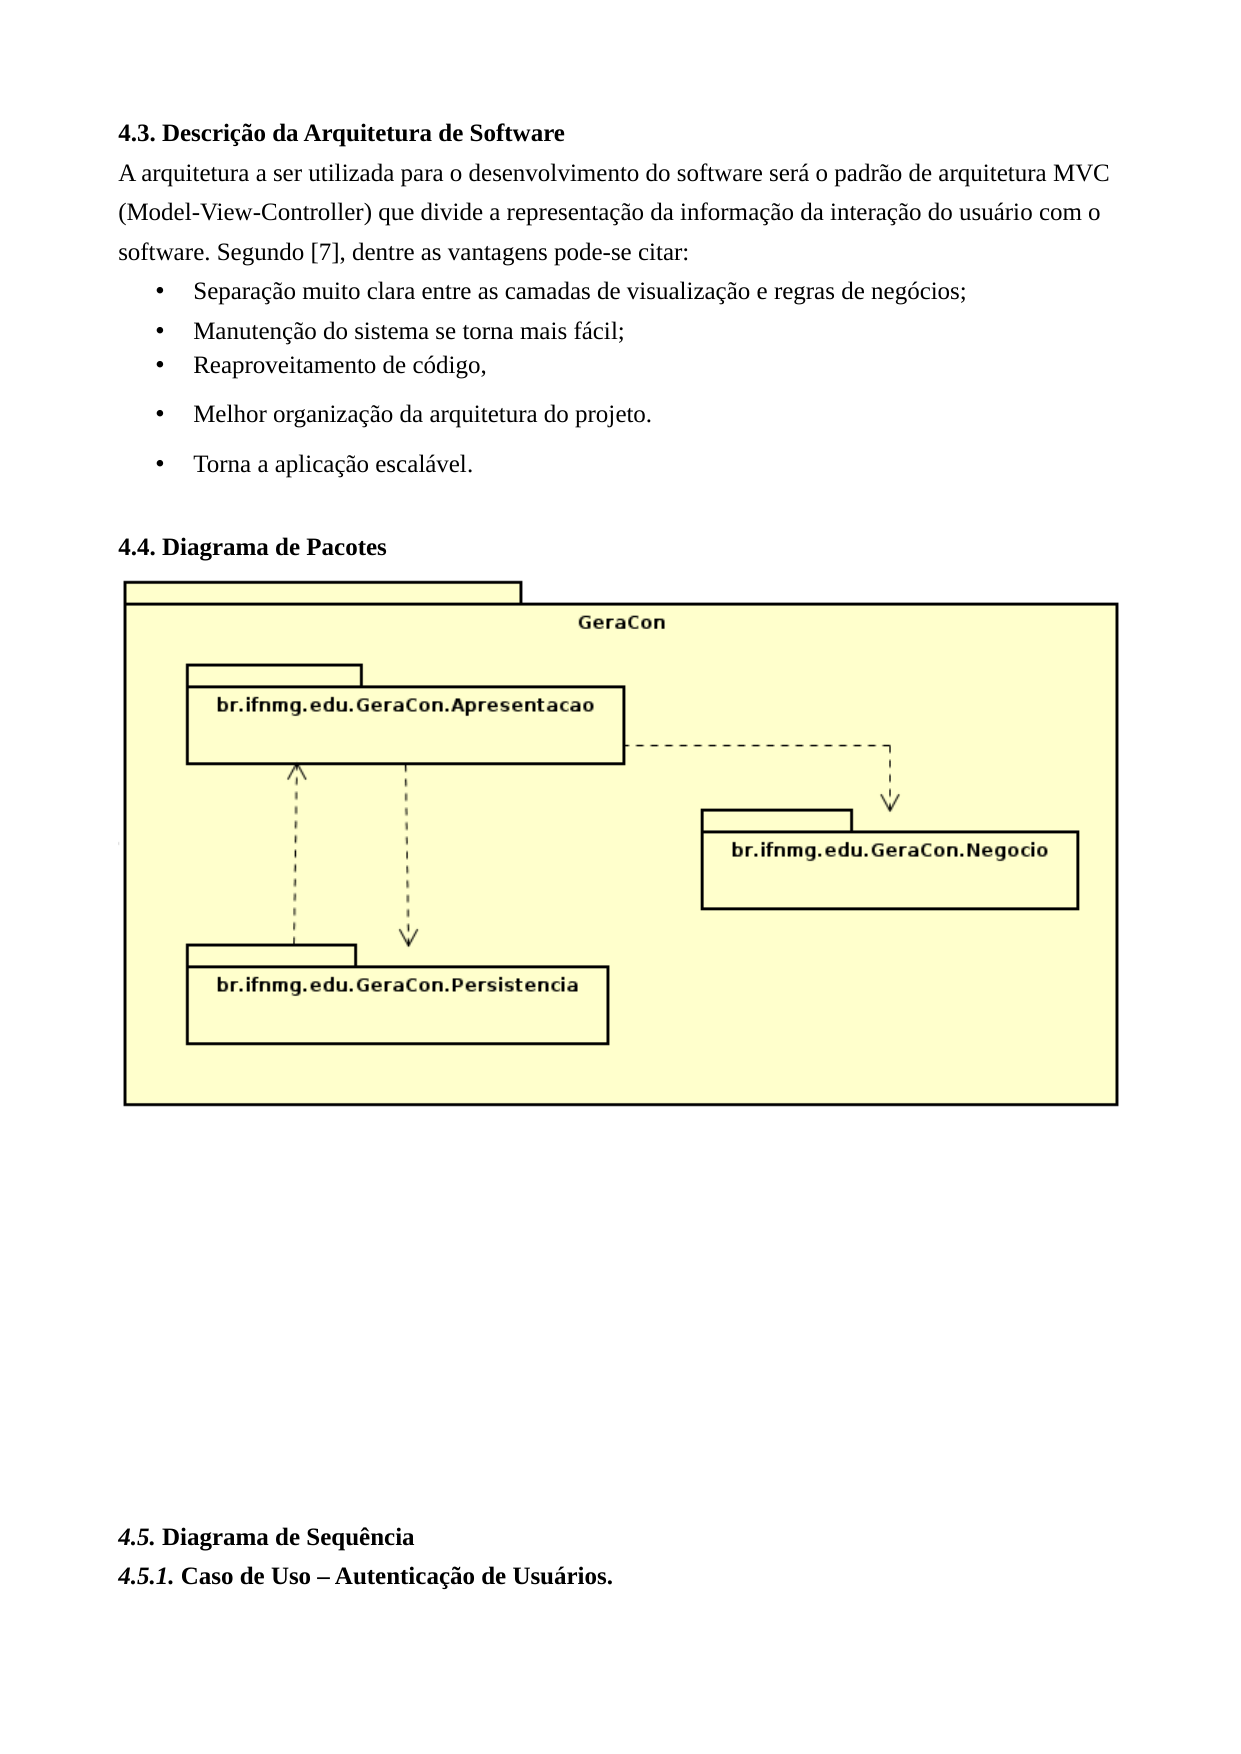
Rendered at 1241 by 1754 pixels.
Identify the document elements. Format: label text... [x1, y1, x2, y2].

list Separação muito clara entre as camadas de visualização e regras de negócios; [156, 276, 1122, 305]
picture [118, 571, 1123, 1115]
list Torna a aplicação escalável. [156, 449, 1122, 512]
list Melhor organização da arquitetura do projeto. [156, 399, 1122, 428]
list Reaproveitamento de código, [156, 351, 1122, 379]
list Manutenção do sistema se torna mais fácil; [156, 316, 1122, 345]
text A arquitetura a ser utilizada para o desenvolvimento do software será o padrão de arquitetura MVC (Model-View-Controller) que divide a representação da informação da interação do usuário com o software. Segundo [7], dentre as vantagens pode-se citar: [118, 158, 1122, 266]
text 4.5. Diagrama de Sequência [118, 1522, 1122, 1550]
text 4.5.1. Caso de Uso – Autenticação de Usuários. [118, 1561, 1122, 1590]
text 4.3. Descrição da Arquitetura de Software [118, 118, 1122, 147]
text 4.4. Diagrama de Pacotes [118, 532, 1122, 561]
